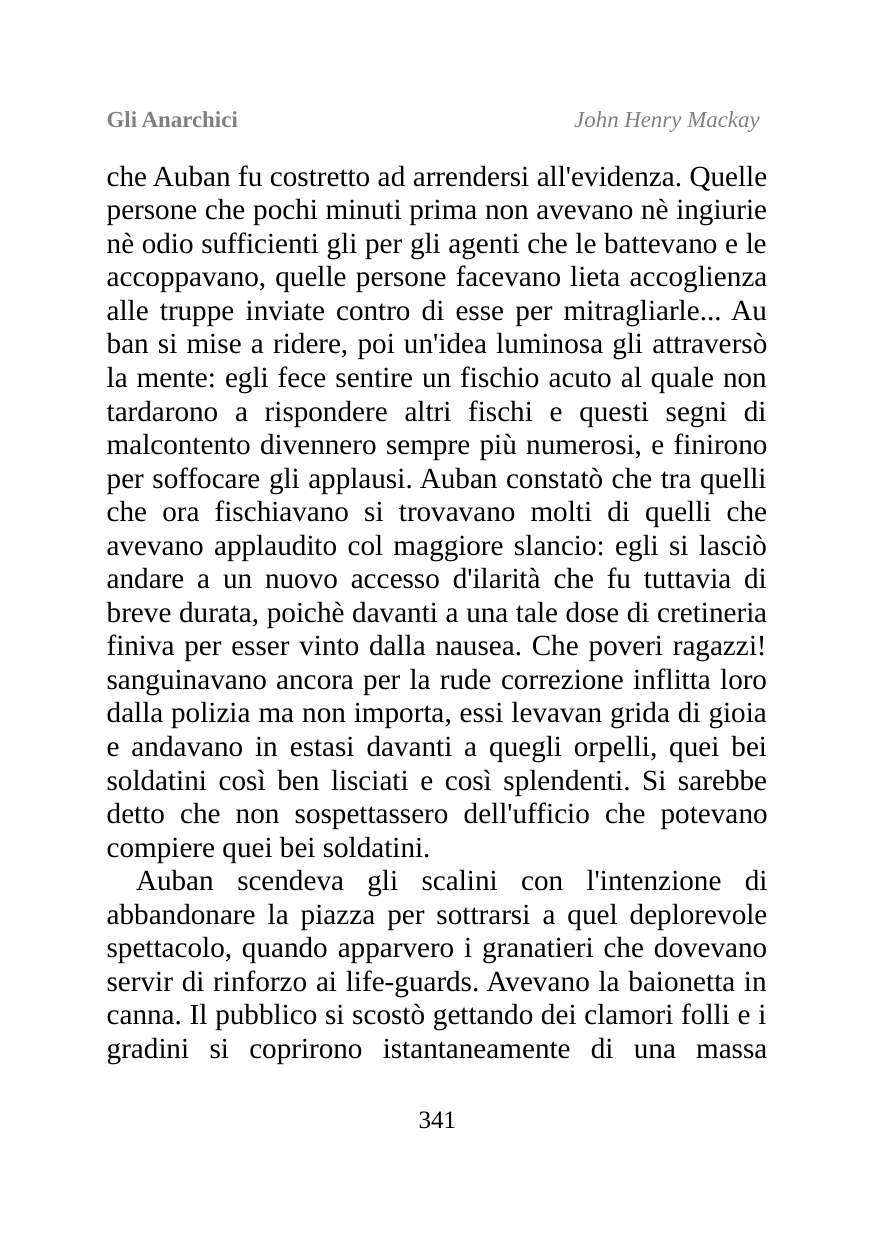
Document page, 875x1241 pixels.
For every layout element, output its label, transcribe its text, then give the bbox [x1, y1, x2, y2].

text Auban scendeva gli scalini con l'intenzione di abbandonare la piazza per sottrarsi a quel deplorevole spettacolo, quando apparvero i granatieri che dovevano servir di rinforzo ai life-guards. Avevano la baionetta in canna. Il pubblico si scostò gettando dei clamori folli e i gradini si coprirono istantaneamente di una massa [106, 863, 768, 1064]
text che Auban fu costretto ad arrendersi all'evidenza. Quelle persone che pochi minuti prima non avevano nè ingiurie nè odio sufficienti gli per gli agenti che le battevano e le accoppavano, quelle persone facevano lieta accoglienza alle truppe inviate contro di esse per mitragliarle... Au ban si mise a ridere, poi un'idea luminosa gli attraversò la mente: egli fece sentire un fischio acuto al quale non tardarono a rispondere altri fischi e questi segni di malcontento divennero sempre più numerosi, e finirono per soffocare gli applausi. Auban constatò che tra quelli che ora fischiavano si trovavano molti di quelli che avevano applaudito col maggiore slancio: egli si lasciò andare a un nuovo accesso d'ilarità che fu tuttavia di breve durata, poichè davanti a una tale dose di cretineria finiva per esser vinto dalla nausea. Che poveri ragazzi! sanguinavano ancora per la rude correzione inflitta loro dalla polizia ma non importa, essi levavan grida di gioia e andavano in estasi davanti a quegli orpelli, quei bei soldatini così ben lisciati e così splendenti. Si sarebbe detto che non sospettassero dell'ufficio che potevano compiere quei bei soldatini. [106, 159, 768, 863]
